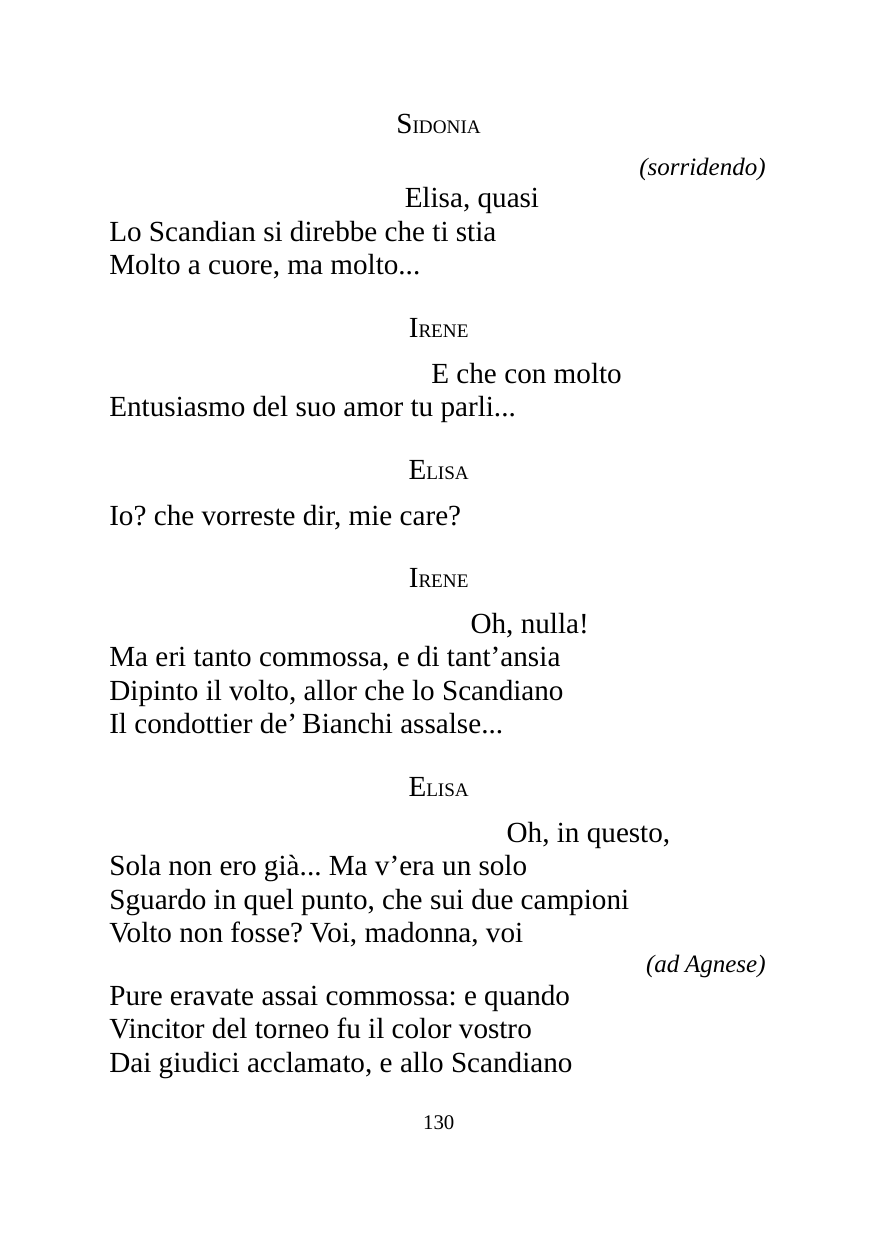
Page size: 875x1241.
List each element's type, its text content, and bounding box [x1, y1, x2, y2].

text Entusiasmo del suo amor tu parli... [109, 389, 768, 423]
text Elisa [109, 769, 768, 803]
text Dai giudici acclamato, e allo Scandiano [109, 1045, 768, 1078]
text Lo Scandian si direbbe che ti stia [109, 214, 768, 247]
text Vincitor del torneo fu il color vostro [109, 1011, 768, 1045]
text Elisa, quasi [404, 180, 768, 214]
text Oh, nulla! [470, 606, 768, 639]
text E che con molto [431, 356, 768, 389]
text Oh, in questo, [506, 815, 768, 848]
text Irene [109, 310, 768, 344]
text Sidonia [109, 106, 768, 140]
text Io? che vorreste dir, mie care? [109, 498, 768, 531]
text Sola non ero già... Ma v’era un solo [109, 848, 768, 882]
text Ma eri tanto commossa, e di tant’ansia [109, 639, 768, 673]
text Molto a cuore, ma molto... [109, 247, 768, 281]
text Volto non fosse? Voi, madonna, voi [109, 916, 768, 949]
text Elisa [109, 452, 768, 486]
text Il condottier de’ Bianchi assalse... [109, 707, 768, 740]
text (sorridendo) [404, 152, 768, 180]
text Irene [109, 561, 768, 594]
text Sguardo in quel punto, che sui due campioni [109, 882, 768, 916]
text Dipinto il volto, allor che lo Scandiano [109, 673, 768, 707]
text Pure eravate assai commossa: e quando [109, 978, 768, 1011]
text (ad Agnese) [404, 949, 768, 978]
